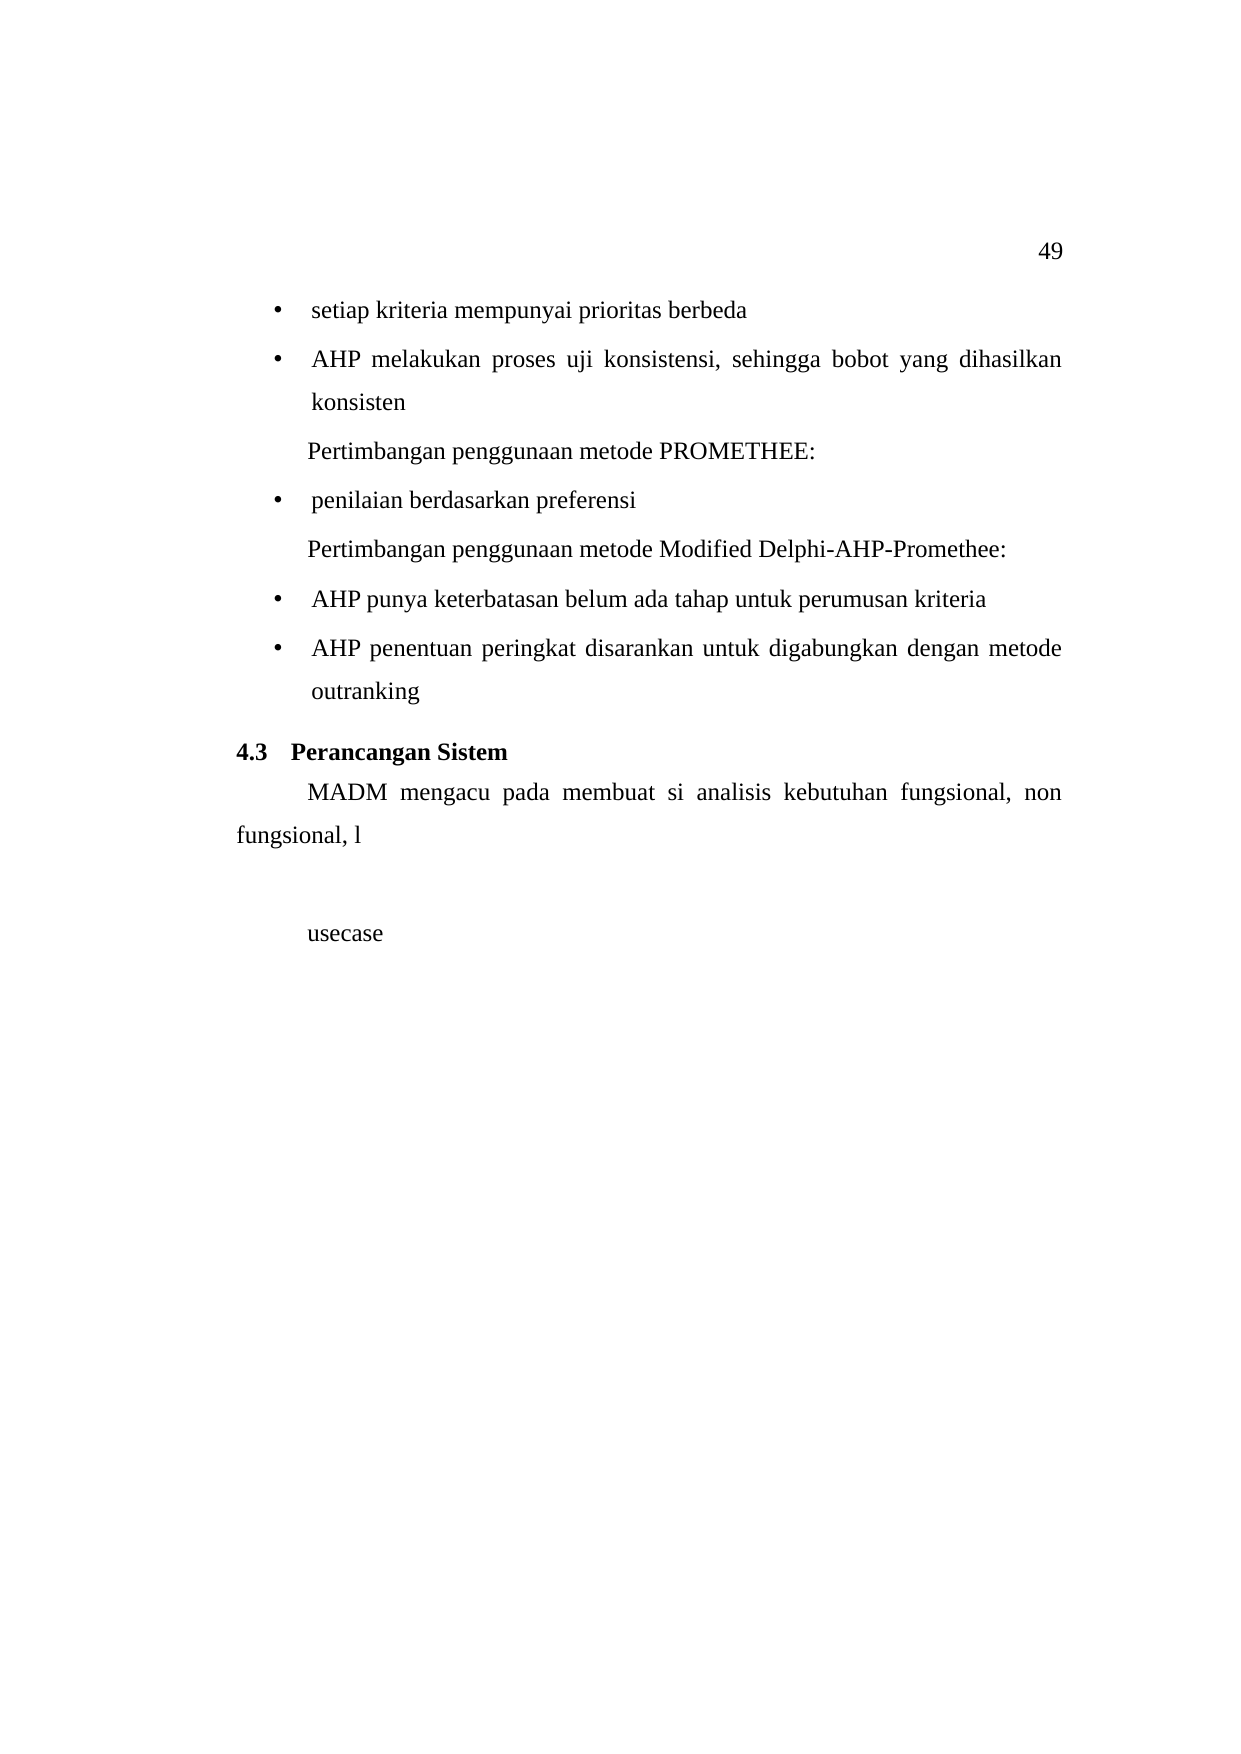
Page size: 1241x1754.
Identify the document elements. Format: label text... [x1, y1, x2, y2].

list penilaian berdasarkan preferensi [274, 486, 1063, 514]
text usecase [236, 918, 1063, 947]
list AHP punya keterbatasan belum ada tahap untuk perumusan kriteria [274, 584, 1063, 612]
subtitle Perancangan Sistem [236, 737, 1063, 765]
list setiap kriteria mempunyai prioritas berbeda [274, 295, 1063, 324]
text Pertimbangan penggunaan metode PROMETHEE: [236, 436, 1063, 465]
text MADM mengacu pada membuat si analisis kebutuhan fungsional, non fungsional, l [236, 777, 1063, 849]
list AHP penentuan peringkat disarankan untuk digabungkan dengan metode outranking [274, 633, 1063, 704]
text Pertimbangan penggunaan metode Modified Delphi-AHP-Promethee: [236, 534, 1063, 563]
list AHP melakukan proses uji konsistensi, sehingga bobot yang dihasilkan konsisten [274, 344, 1063, 416]
